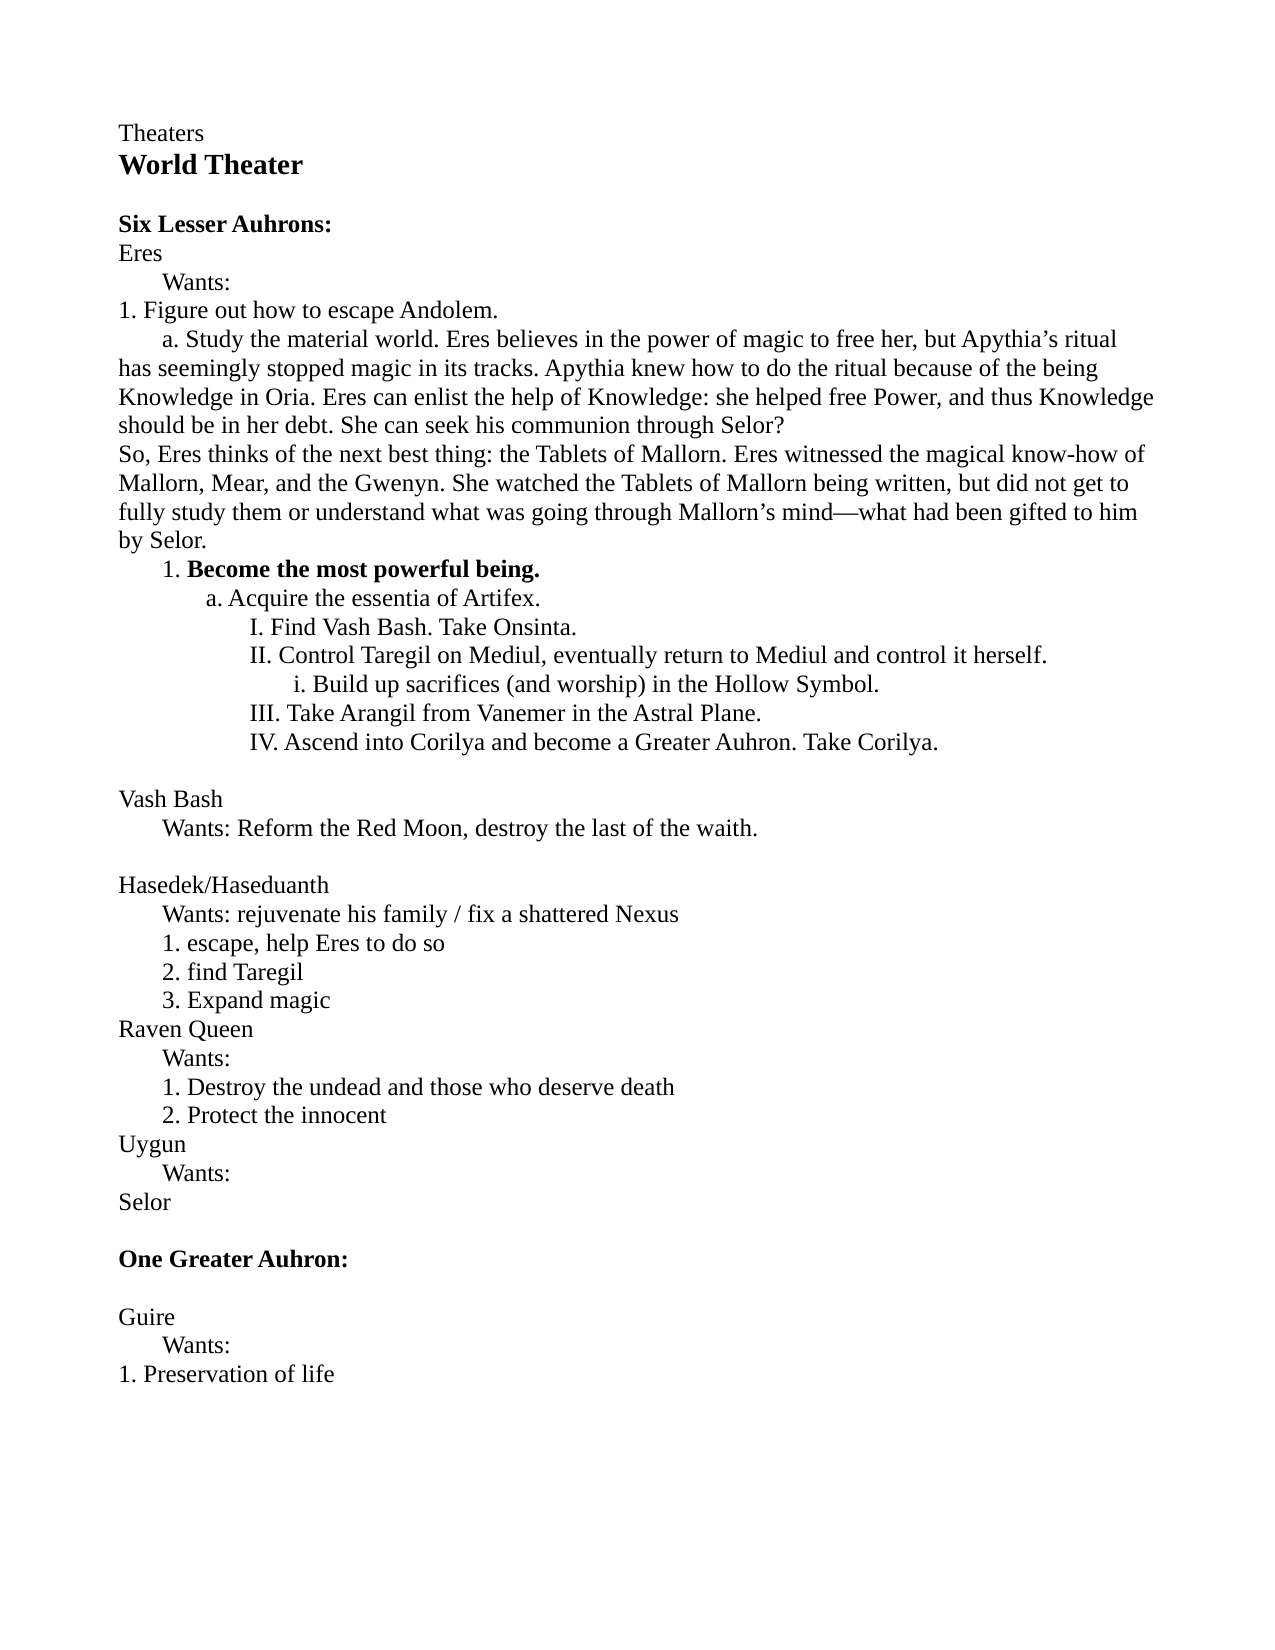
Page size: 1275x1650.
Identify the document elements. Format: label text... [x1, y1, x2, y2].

text World Theater [118, 147, 1157, 180]
text Wants: [118, 1330, 1157, 1359]
text So, Eres thinks of the next best thing: the Tablets of Mallorn. Eres witnessed the magical know-how of Mallorn, Mear, and the Gwenyn. She watched the Tablets of Mallorn being written, but did not get to fully study them or understand what was going through Mallorn’s mind—what had been gifted to him by Selor. [118, 439, 1157, 554]
text II. Control Taregil on Mediul, eventually return to Mediul and control it herself. [118, 640, 1157, 669]
text III. Take Arangil from Vanemer in the Astral Plane. [118, 698, 1157, 727]
text 2. find Taregil [118, 957, 1157, 985]
text 1. Preservation of life [118, 1359, 1157, 1388]
text 1. escape, help Eres to do so [118, 928, 1157, 957]
text 1. Become the most powerful being. [118, 554, 1157, 583]
text Wants: Reform the Red Moon, destroy the last of the waith. [118, 813, 1157, 842]
text One Greater Auhron: [118, 1244, 1157, 1273]
text Raven Queen [118, 1014, 1157, 1043]
text Wants: [118, 1158, 1157, 1187]
text 2. Protect the innocent [118, 1100, 1157, 1129]
text 1. Destroy the undead and those who deserve death [118, 1072, 1157, 1100]
text Vash Bash [118, 784, 1157, 813]
text Selor [118, 1187, 1157, 1215]
text Theaters [118, 118, 1157, 147]
text I. Find Vash Bash. Take Onsinta. [118, 612, 1157, 640]
text Hasedek/Haseduanth [118, 870, 1157, 899]
text Wants: [118, 1043, 1157, 1072]
text Uygun [118, 1129, 1157, 1158]
text 3. Expand magic [118, 985, 1157, 1014]
text Wants: [118, 267, 1157, 295]
text 1. Figure out how to escape Andolem. [118, 295, 1157, 324]
text a. Study the material world. Eres believes in the power of magic to free her, but Apythia’s ritual has seemingly stopped magic in its tracks. Apythia knew how to do the ritual because of the being Knowledge in Oria. Eres can enlist the help of Knowledge: she helped free Power, and thus Knowledge should be in her debt. She can seek his communion through Selor? [118, 324, 1157, 439]
text a. Acquire the essentia of Artifex. [118, 583, 1157, 612]
text Wants: rejuvenate his family / fix a shattered Nexus [118, 899, 1157, 928]
text i. Build up sacrifices (and worship) in the Hollow Symbol. [118, 669, 1157, 698]
text Guire [118, 1302, 1157, 1330]
text IV. Ascend into Corilya and become a Greater Auhron. Take Corilya. [118, 727, 1157, 755]
text Eres [118, 238, 1157, 267]
text Six Lesser Auhrons: [118, 209, 1157, 238]
